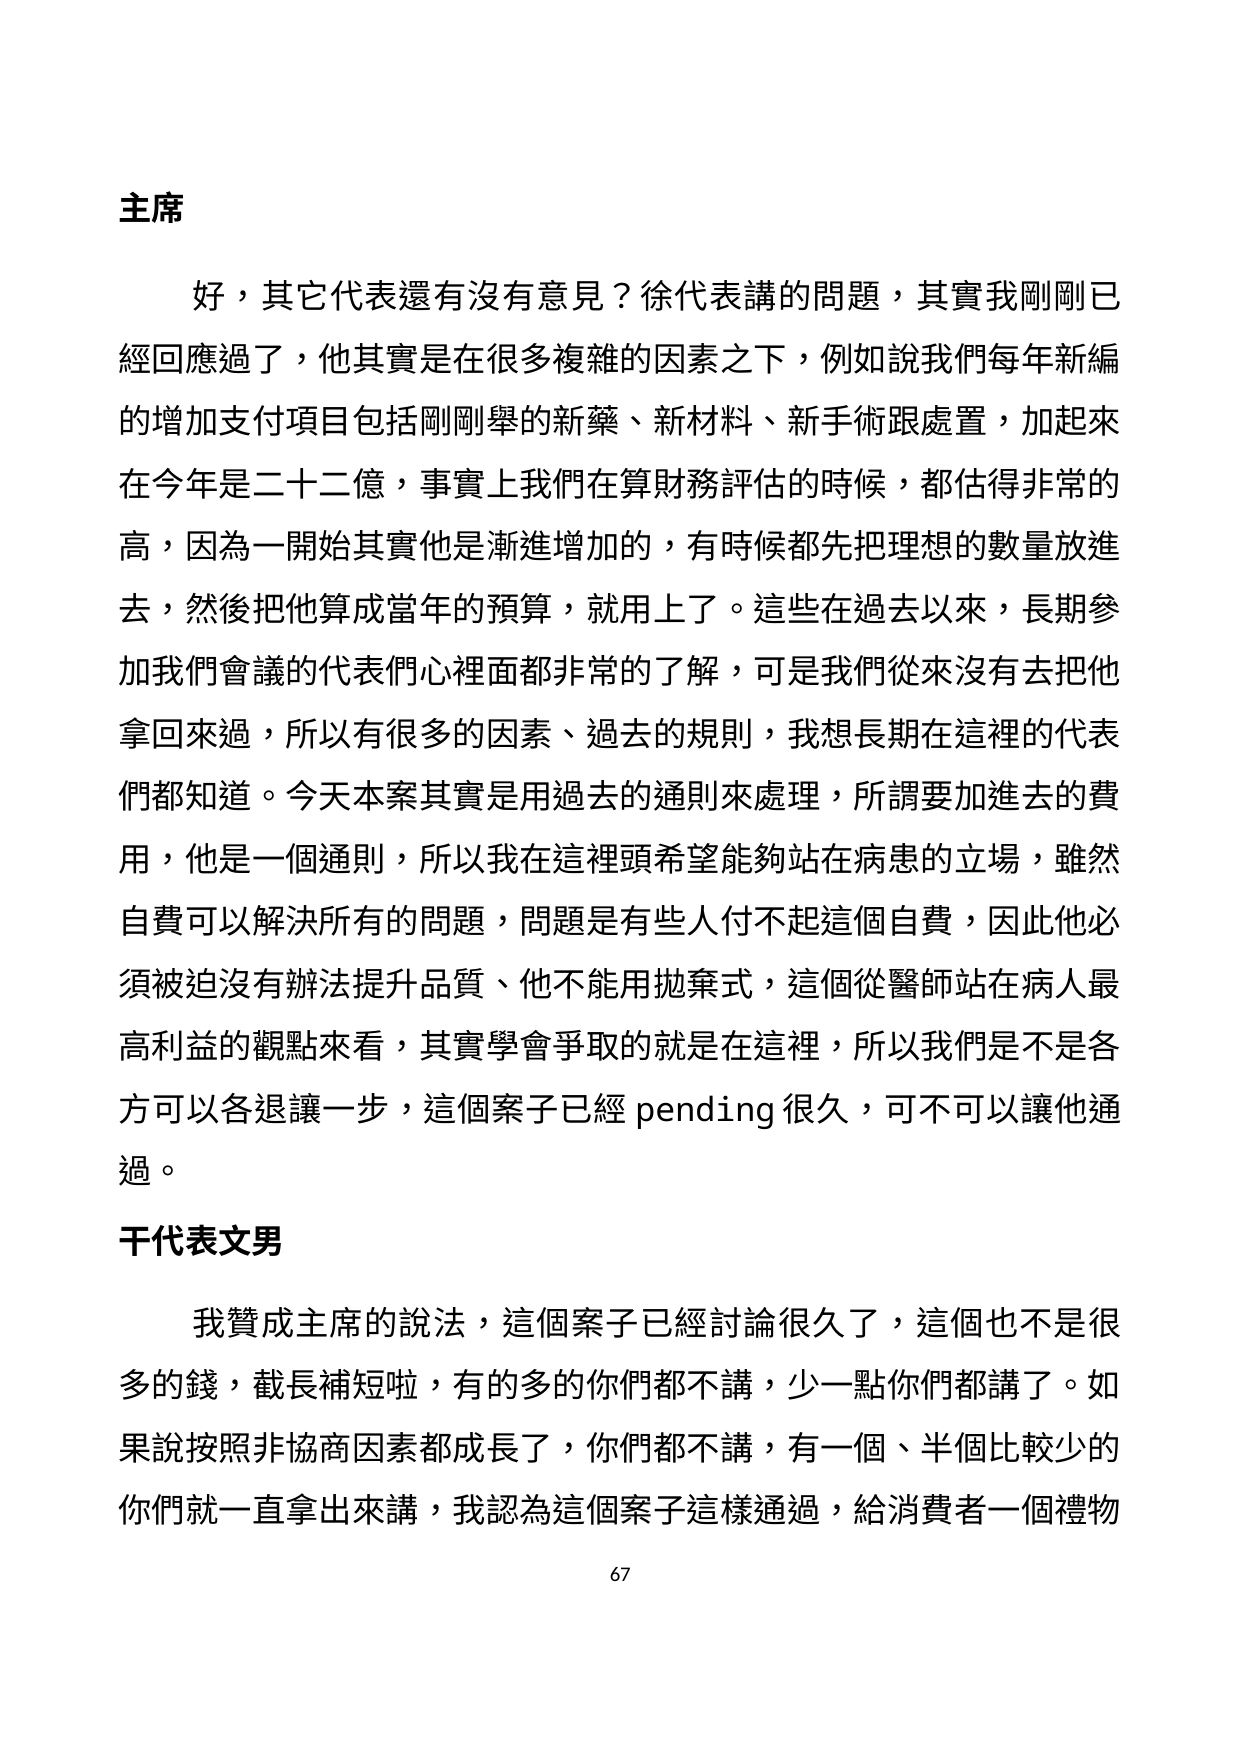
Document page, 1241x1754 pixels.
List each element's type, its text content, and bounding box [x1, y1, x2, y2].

text 干代表文男 [118, 1198, 1122, 1260]
text 我贊成主席的說法，這個案子已經討論很久了，這個也不是很多的錢，截長補短啦，有的多的你們都不講，少一點你們都講了。如果說按照非協商因素都成長了，你們都不講，有一個、半個比較少的你們就一直拿出來講，我認為這個案子這樣通過，給消費者一個禮物 [118, 1279, 1122, 1529]
text 好，其它代表還有沒有意見？徐代表講的問題，其實我剛剛已經回應過了，他其實是在很多複雜的因素之下，例如說我們每年新編的增加支付項目包括剛剛舉的新藥、新材料、新手術跟處置，加起來在今年是二十二億，事實上我們在算財務評估的時候，都估得非常的高，因為一開始其實他是漸進增加的，有時候都先把理想的數量放進去，然後把他算成當年的預算，就用上了。這些在過去以來，長期參加我們會議的代表們心裡面都非常的了解，可是我們從來沒有去把他拿回來過，所以有很多的因素、過去的規則，我想長期在這裡的代表們都知道。今天本案其實是用過去的通則來處理，所謂要加進去的費用，他是一個通則，所以我在這裡頭希望能夠站在病患的立場，雖然自費可以解決所有的問題，問題是有些人付不起這個自費，因此他必須被迫沒有辦法提升品質、他不能用拋棄式，這個從醫師站在病人最高利益的觀點來看，其實學會爭取的就是在這裡，所以我們是不是各方可以各退讓一步，這個案子已經pending很久，可不可以讓他通過。 [118, 253, 1122, 1190]
text 主席 [118, 164, 1122, 227]
